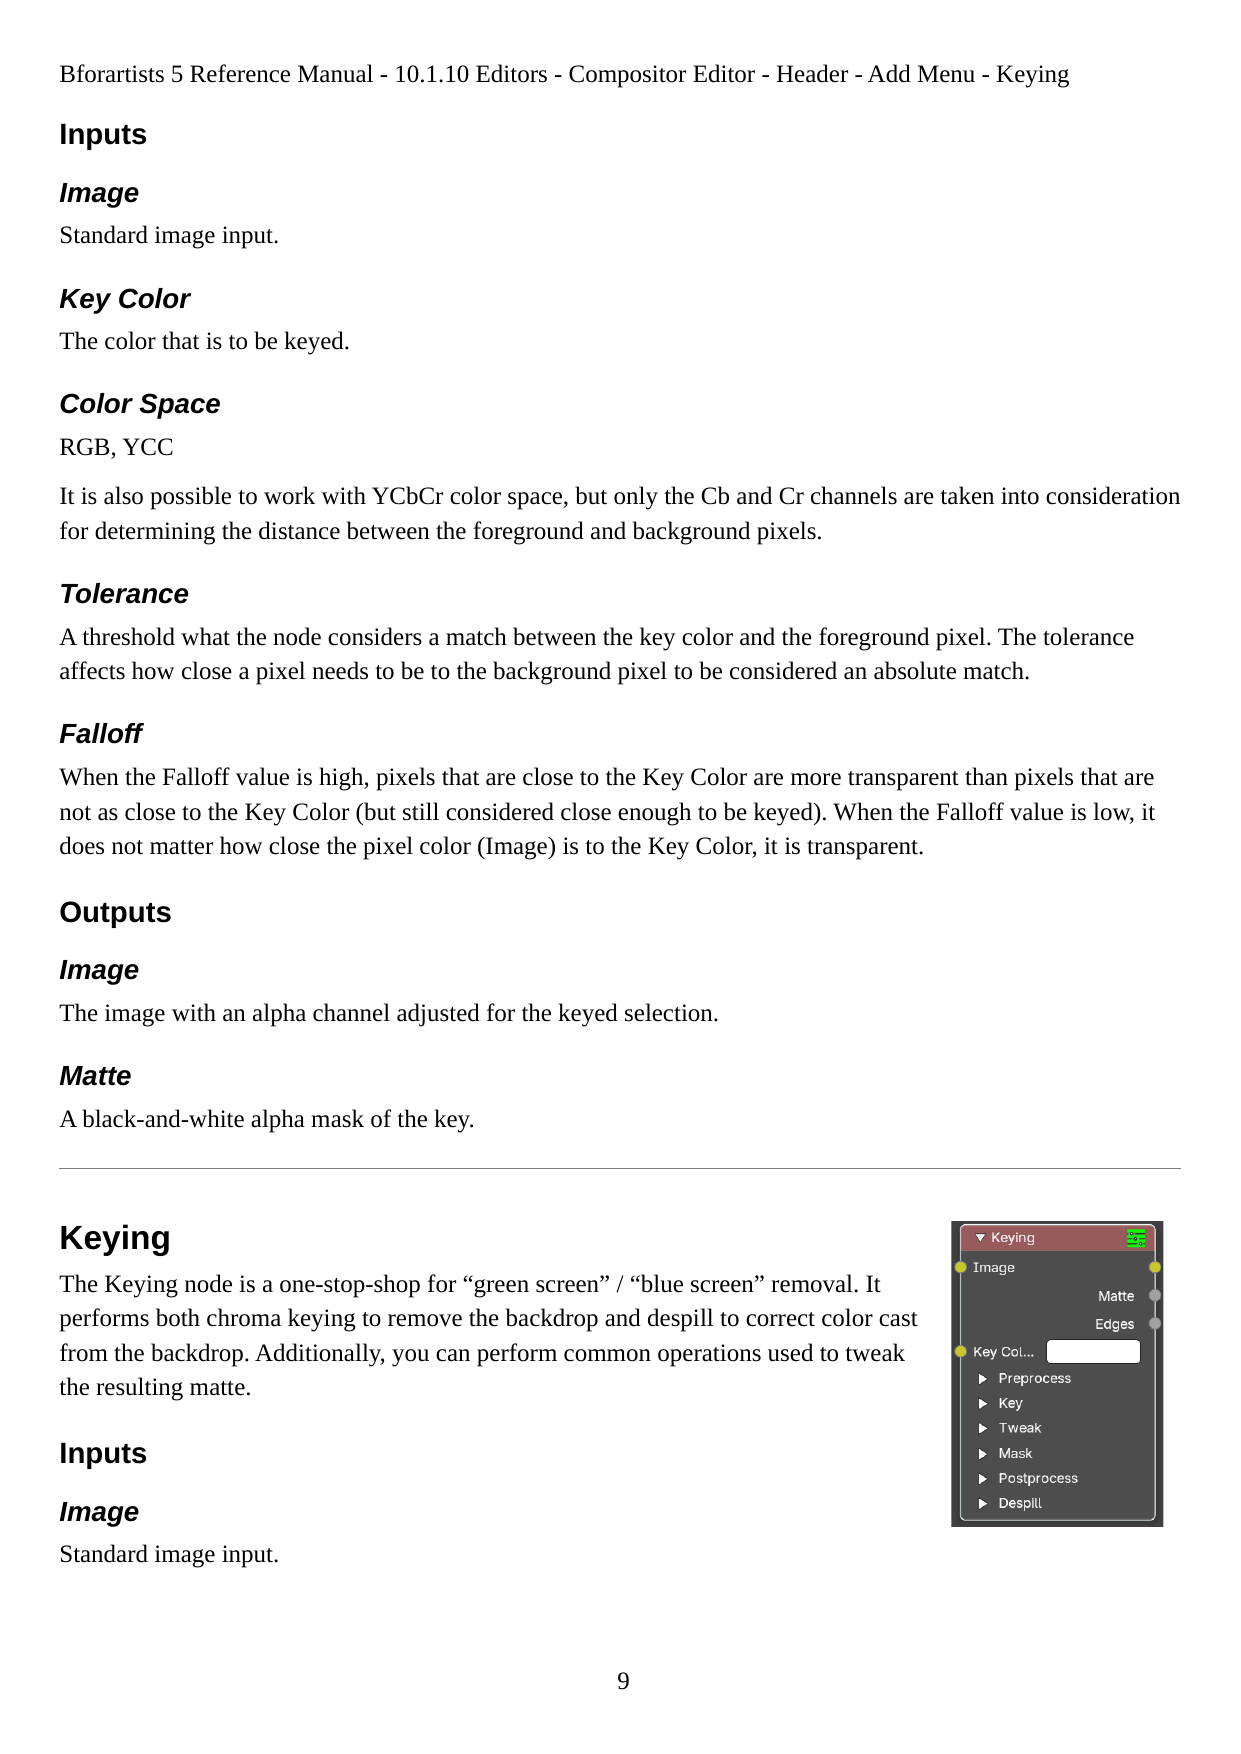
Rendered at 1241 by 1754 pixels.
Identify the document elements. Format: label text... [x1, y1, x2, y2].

text It is also possible to work with YCbCr color space, but only the Cb and Cr channels are taken into consideration for determining the distance between the foreground and background pixels. [59, 481, 1181, 544]
text When the Falloff value is high, pixels that are close to the Key Color are more transparent than pixels that are not as close to the Key Color (but still considered close enough to be keyed). When the Falloff value is low, it does not matter how close the pixel color (Image) is to the Key Color, it is transparent. [59, 762, 1181, 860]
text A black-and-white alpha mask of the key. [59, 1104, 1181, 1133]
subtitle Key Color [59, 282, 1181, 314]
subtitle Inputs [59, 1436, 951, 1470]
subtitle Matte [59, 1059, 1181, 1091]
picture [951, 1221, 1164, 1527]
subtitle Keying [59, 1218, 1181, 1257]
subtitle Inputs [59, 117, 1181, 151]
subtitle Tolerance [59, 577, 1181, 609]
subtitle Outputs [59, 895, 1181, 928]
text A threshold what the node considers a match between the key color and the foreground pixel. The tolerance affects how close a pixel needs to be to the background pixel to be considered an absolute match. [59, 622, 1181, 685]
subtitle Falloff [59, 718, 1181, 750]
text Standard image input. [59, 1539, 1181, 1568]
subtitle Image [59, 1495, 951, 1527]
subtitle [1164, 1436, 1181, 1470]
subtitle Color Space [59, 388, 1181, 420]
text The color that is to be keyed. [59, 326, 1181, 355]
text RGB, YCC [59, 432, 1181, 461]
subtitle [1164, 1495, 1181, 1527]
text The Keying node is a one-stop-shop for “green screen” / “blue screen” removal. It performs both chroma keying to remove the backdrop and despill to correct color cast from the backdrop. Additionally, you can perform common operations used to tweak the resulting matte. [59, 1269, 951, 1401]
text The image with an alpha channel adjusted for the keyed selection. [59, 998, 1181, 1027]
subtitle Image [59, 176, 1181, 208]
subtitle Image [59, 953, 1181, 985]
text Standard image input. [59, 220, 1181, 249]
